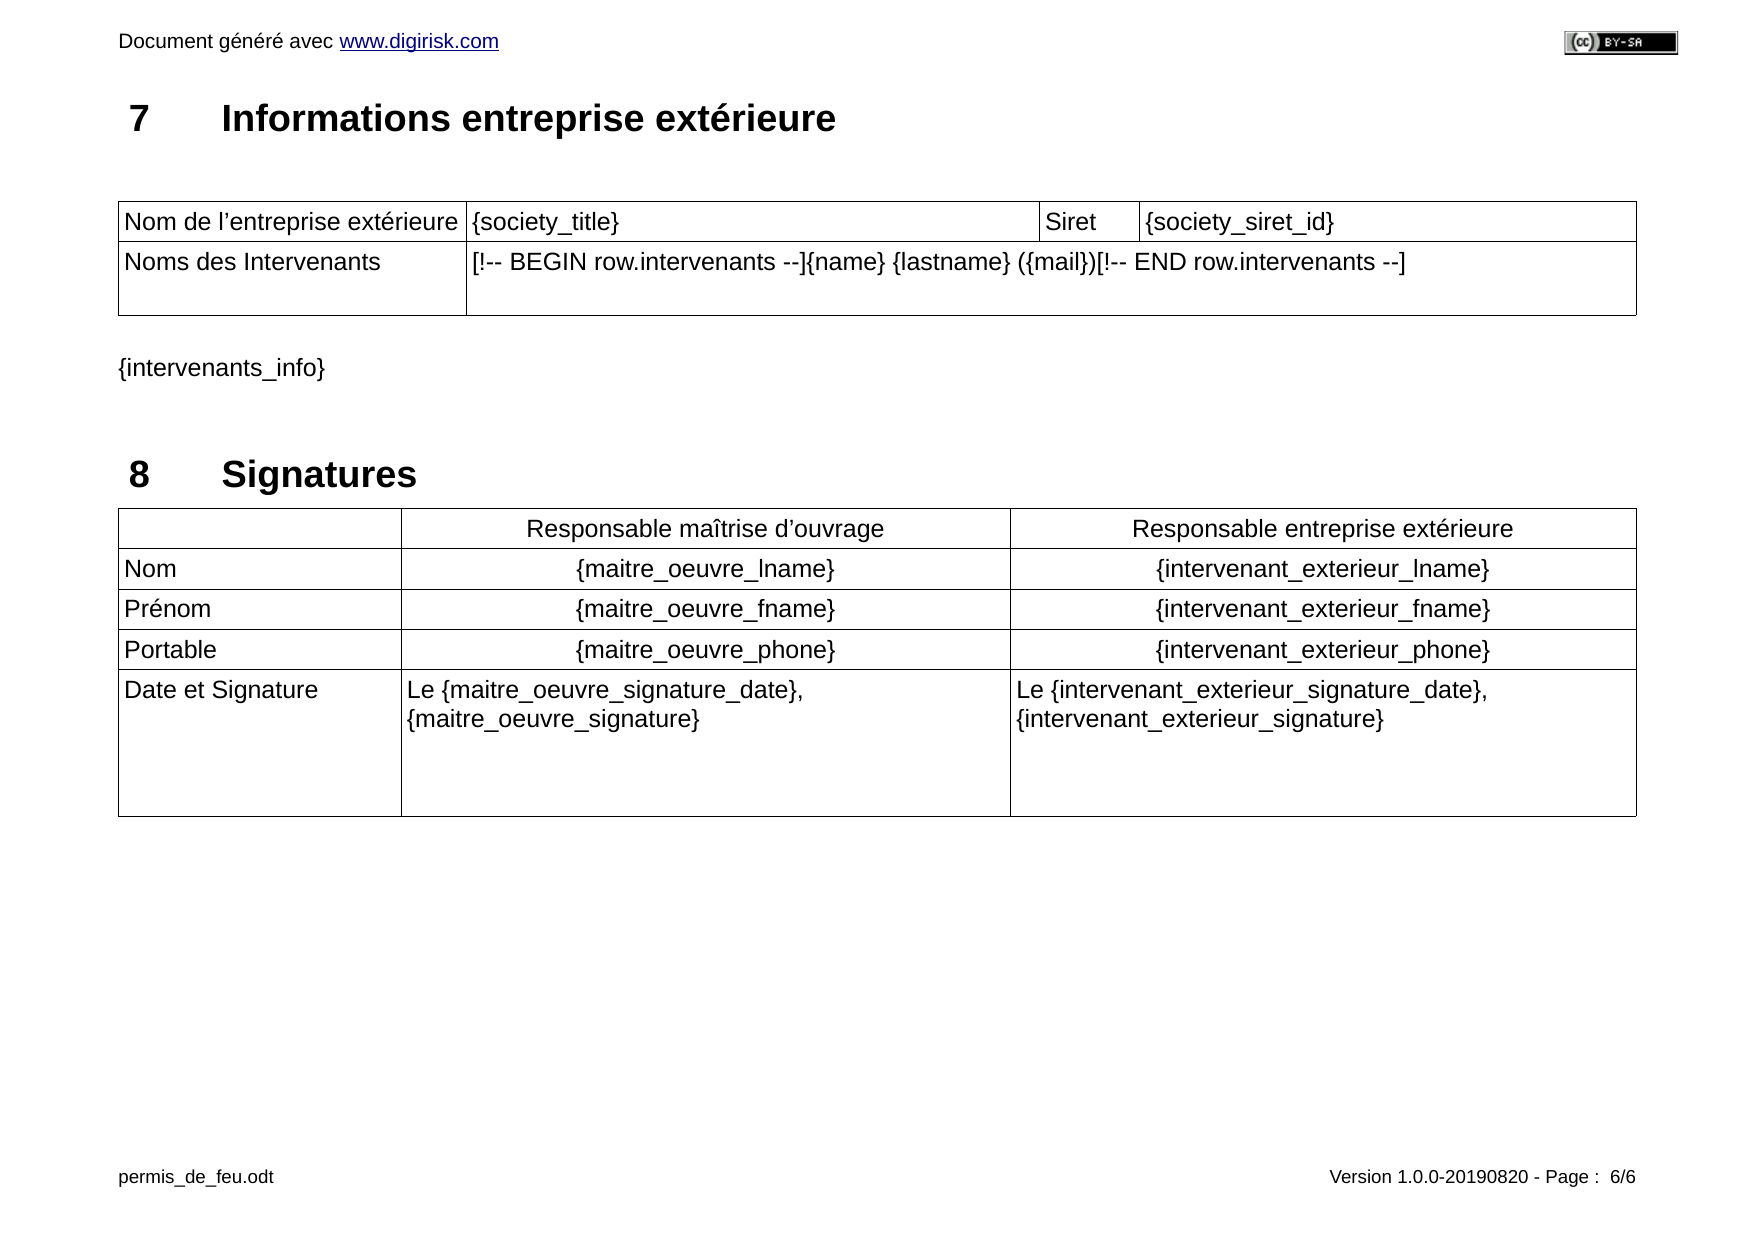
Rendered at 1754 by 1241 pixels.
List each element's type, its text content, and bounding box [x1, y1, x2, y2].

table_cell {maitre_oeuvre_fname} [402, 590, 1010, 629]
table_cell {intervenant_exterieur_lname} [1011, 549, 1636, 589]
text {intervenants_info} [118, 352, 1636, 381]
subtitle Signatures [118, 452, 1636, 496]
table_header Responsable entreprise extérieure [1011, 509, 1636, 548]
table_cell Prénom [119, 590, 401, 629]
table_cell {intervenant_exterieur_phone} [1011, 630, 1636, 669]
table_cell Nom [119, 549, 401, 589]
table_cell Date et Signature [119, 670, 401, 816]
table_header {society_siret_id} [1140, 202, 1636, 241]
table_header Nom de l’entreprise extérieure [119, 202, 466, 241]
table_cell Noms des Intervenants [119, 242, 466, 315]
table_cell Portable [119, 630, 401, 669]
picture [1564, 31, 1679, 55]
table_header [119, 509, 401, 548]
table_cell Le {maitre_oeuvre_signature_date}, {maitre_oeuvre_signature} [402, 670, 1010, 816]
table_cell {maitre_oeuvre_phone} [402, 630, 1010, 669]
table_cell {intervenant_exterieur_fname} [1011, 590, 1636, 629]
table_cell {maitre_oeuvre_lname} [402, 549, 1010, 589]
table_cell Le {intervenant_exterieur_signature_date}, {intervenant_exterieur_signature} [1011, 670, 1636, 816]
table_header Siret [1040, 202, 1139, 241]
subtitle Informations entreprise extérieure [118, 96, 1636, 139]
table_header {society_title} [467, 202, 1039, 241]
table_cell [!-- BEGIN row.intervenants --]{name} {lastname} ({mail})[!-- END row.intervenants --] [467, 242, 1636, 315]
table_header Responsable maîtrise d’ouvrage [402, 509, 1010, 548]
